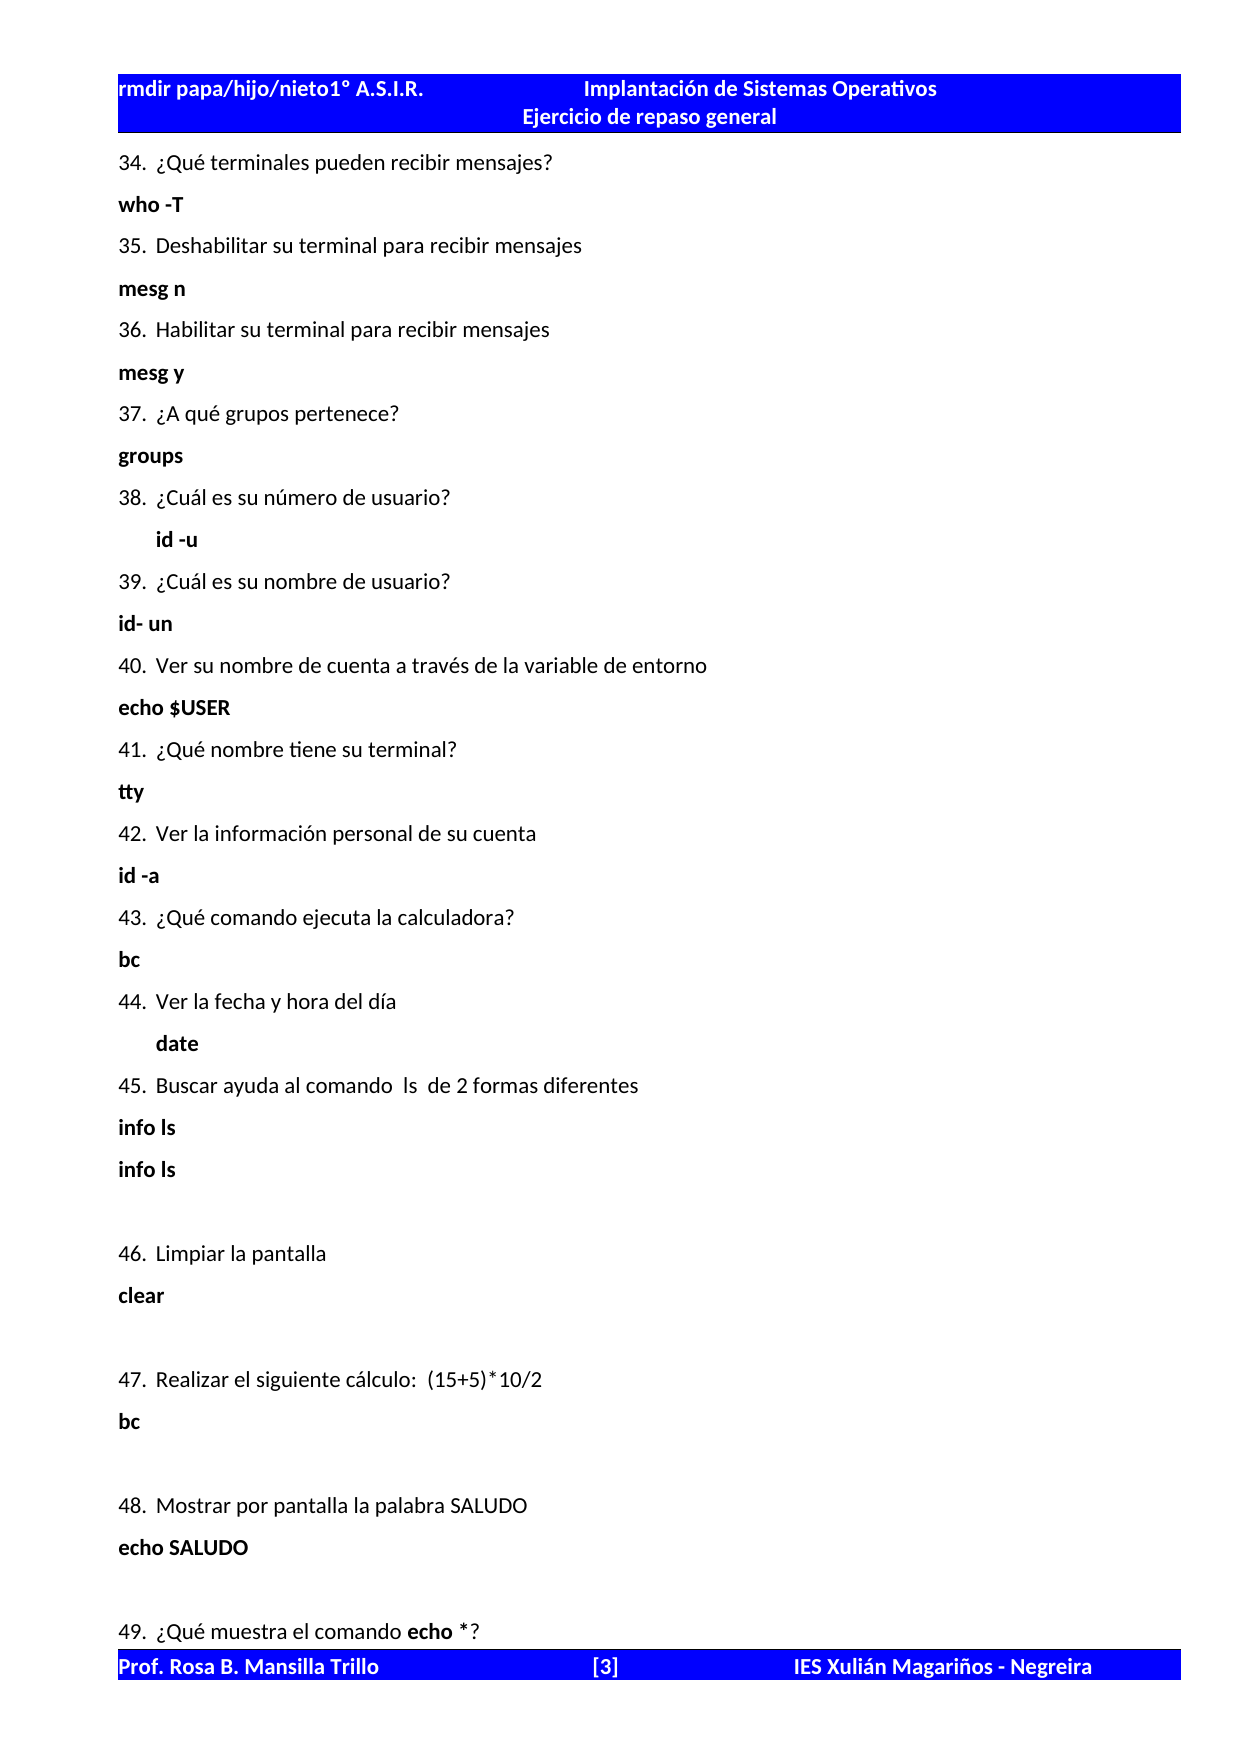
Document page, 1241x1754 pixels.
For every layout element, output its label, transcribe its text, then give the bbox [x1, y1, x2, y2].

list Mostrar por pantalla la palabra SALUDO [118, 1491, 1181, 1519]
text tty [118, 777, 1181, 805]
list Ver la información personal de su cuenta [118, 819, 1181, 847]
list Buscar ayuda al comando ls de 2 formas diferentes [118, 1071, 1181, 1099]
text bc [118, 1407, 1181, 1435]
text mesg y [118, 358, 1181, 386]
list Deshabilitar su terminal para recibir mensajes [118, 232, 1181, 260]
text echo $USER [118, 693, 1181, 721]
list ¿Qué comando ejecuta la calculadora? [118, 903, 1181, 931]
list ¿A qué grupos pertenece? [118, 399, 1181, 428]
text id- un [118, 609, 1181, 637]
list Limpiar la pantalla [118, 1239, 1181, 1267]
list Ver su nombre de cuenta a través de la variable de entorno [118, 651, 1181, 679]
text echo SALUDO [118, 1533, 1181, 1561]
text clear [118, 1281, 1181, 1309]
list Habilitar su terminal para recibir mensajes [118, 316, 1181, 344]
list id -u [118, 526, 1181, 553]
list Ver la fecha y hora del día [118, 987, 1181, 1015]
list ¿Qué nombre tiene su terminal? [118, 735, 1181, 763]
text groups [118, 442, 1181, 469]
list ¿Cuál es su número de usuario? [118, 483, 1181, 512]
text info ls [118, 1113, 1181, 1141]
list Realizar el siguiente cálculo: (15+5)*10/2 [118, 1365, 1181, 1393]
list ¿Qué terminales pueden recibir mensajes? [118, 148, 1181, 176]
text bc [118, 945, 1181, 973]
list ¿Cuál es su nombre de usuario? [118, 567, 1181, 596]
text info ls [118, 1155, 1181, 1183]
list date [118, 1029, 1181, 1057]
text mesg n [118, 274, 1181, 302]
list ¿Qué muestra el comando echo *? [118, 1617, 1181, 1645]
text who -T [118, 190, 1181, 218]
text id -a [118, 861, 1181, 889]
